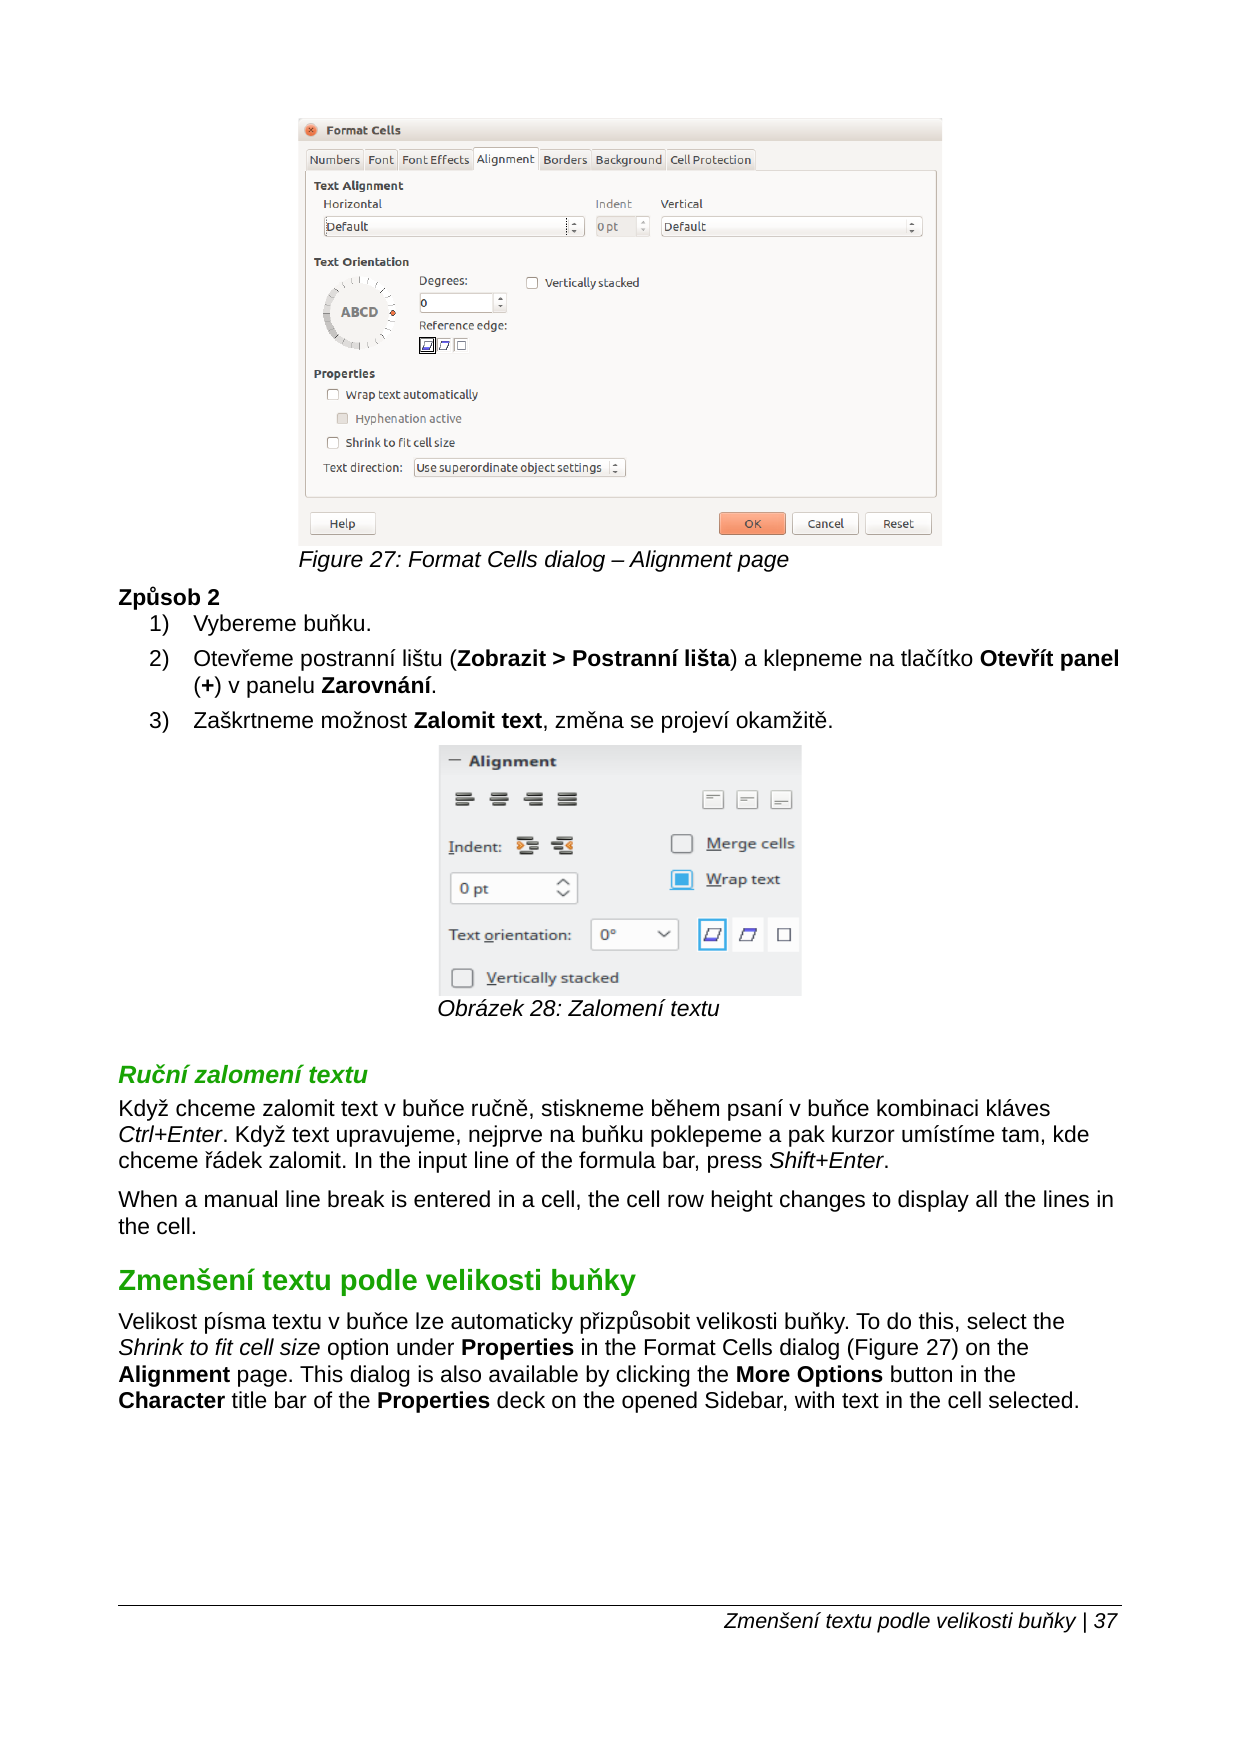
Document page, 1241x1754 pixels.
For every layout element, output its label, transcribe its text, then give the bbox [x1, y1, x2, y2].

subtitle Zmenšení textu podle velikosti buňky [118, 1263, 1122, 1296]
subtitle Ruční zalomení textu [118, 1060, 1122, 1089]
list Zaškrtneme možnost Zalomit text, změna se projeví okamžitě. [169, 707, 1122, 733]
list Otevřeme postranní lištu (Zobrazit > Postranní lišta) a klepneme na tlačítko Otevřít panel (+) v panelu Zarovnání. [169, 645, 1122, 698]
text When a manual line break is entered in a cell, the cell row height changes to display all the lines in the cell. [118, 1186, 1122, 1239]
text Když chceme zalomit text v buňce ručně, stiskneme během psaní v buňce kombinaci kláves Ctrl+Enter. Když text upravujeme, nejprve na buňku poklepeme a pak kurzor umístíme tam, kde chceme řádek zalomit. In the input line of the formula bar, press Shift+Enter. [118, 1095, 1122, 1174]
text Obrázek 28: Zalomení textu [437, 996, 803, 1021]
text Způsob 2 [118, 584, 1122, 610]
text Velikost písma textu v buňce lze automaticky přizpůsobit velikosti buňky. To do this, select the Shrink to fit cell size option under Properties in the Format Cells dialog (Figure 27) on the Alignment page. This dialog is also available by clicking the More Options button in the Character title bar of the Properties deck on the opened Sidebar, with text in the cell selected. [118, 1308, 1122, 1413]
picture [298, 118, 943, 546]
text Figure 27: Format Cells dialog – Alignment page [298, 546, 942, 572]
list Vybereme buňku. [169, 610, 1122, 637]
picture [438, 745, 802, 996]
